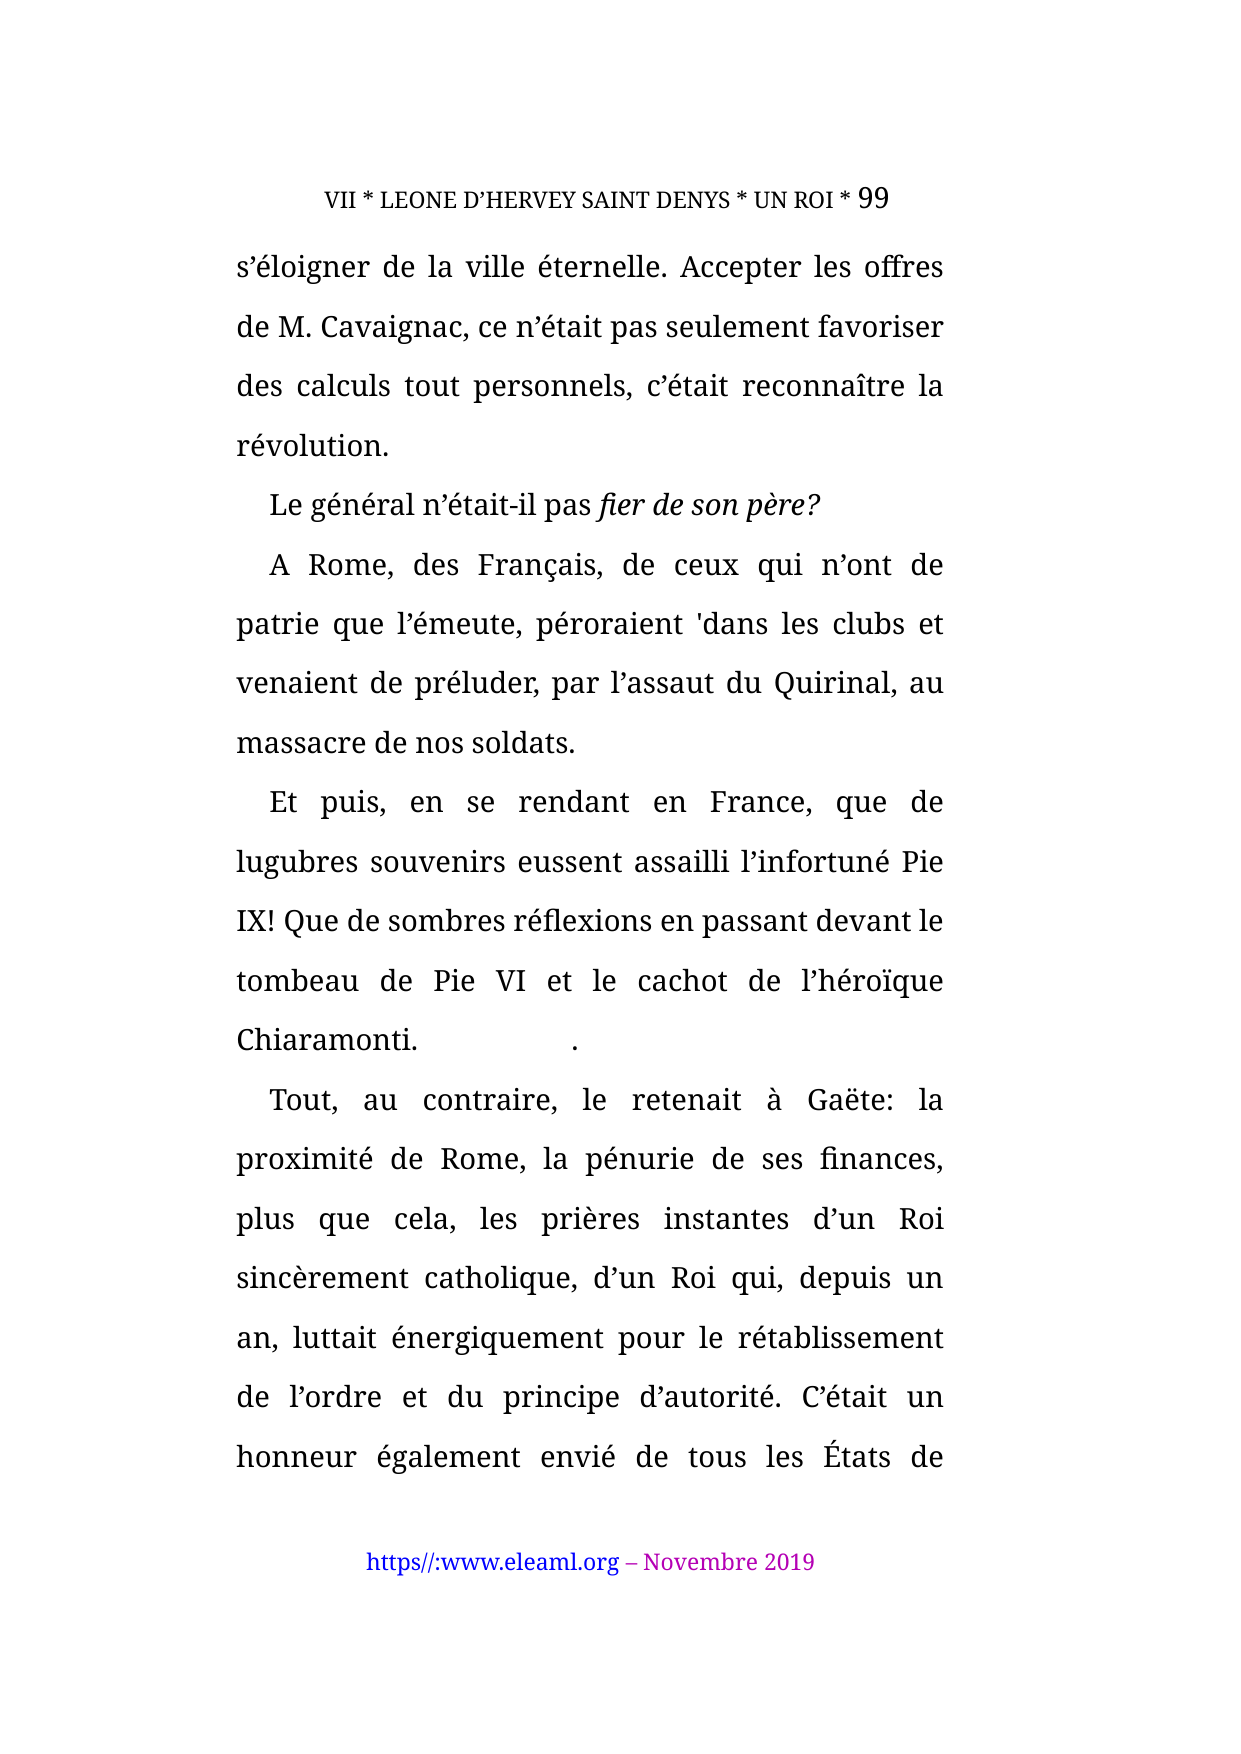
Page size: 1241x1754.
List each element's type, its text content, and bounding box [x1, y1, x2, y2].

text Le général n’était-il pas fier de son père? [236, 484, 945, 524]
text Tout, au contraire, le retenait à Gaëte: la proximité de Rome, la pénurie de ses finances, plus que cela, les prières instantes d’un Roi sincèrement catholique, d’un Roi qui, depuis un an, luttait énergiquement pour le rétablissement de l’ordre et du principe d’autorité. C’était un honneur également envié de tous les États de [236, 1079, 945, 1476]
text Et puis, en se rendant en France, que de lugubres souvenirs eussent assailli l’infortuné Pie IX! Que de sombres réflexions en passant devant le tombeau de Pie VI et le cachot de l’héroïque Chiaramonti. . [236, 782, 945, 1059]
text s’éloigner de la ville éternelle. Accepter les offres de M. Cavaignac, ce n’était pas seulement favoriser des calculs tout personnels, c’était reconnaître la révolution. [236, 246, 945, 464]
text A Rome, des Français, de ceux qui n’ont de patrie que l’émeute, péroraient 'dans les clubs et venaient de préluder, par l’assaut du Quirinal, au massacre de nos soldats. [236, 544, 945, 762]
